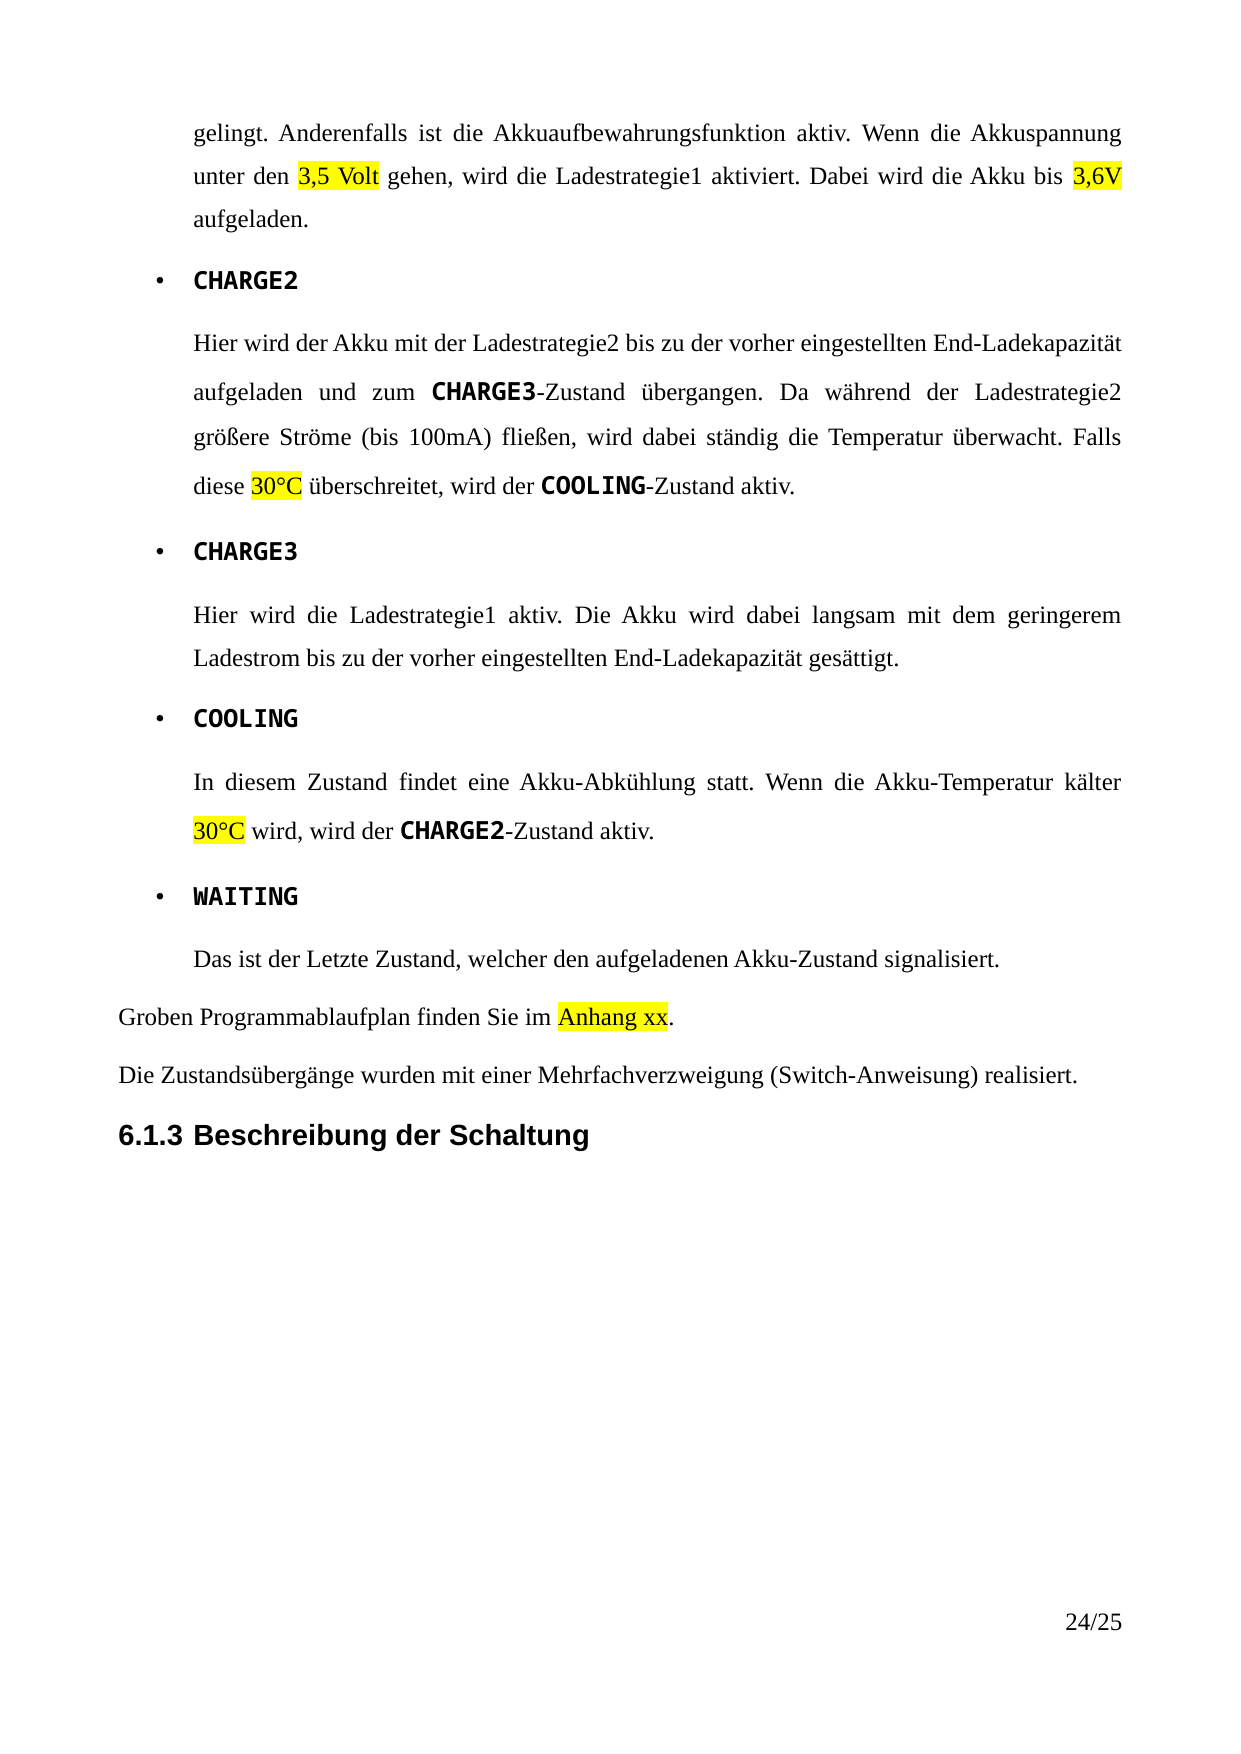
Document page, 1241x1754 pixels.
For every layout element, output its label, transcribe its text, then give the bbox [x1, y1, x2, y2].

list COOLING [156, 701, 1122, 735]
list Hier wird die Ladestrategie1 aktiv. Die Akku wird dabei langsam mit dem geringerem Ladestrom bis zu der vorher eingestellten End-Ladekapazität gesättigt. [156, 600, 1122, 672]
list Hier wird der Akku mit der Ladestrategie2 bis zu der vorher eingestellten End-Ladekapazität aufgeladen und zum CHARGE3-Zustand übergangen. Da während der Ladestrategie2 größere Ströme (bis 100mA) fließen, wird dabei ständig die Temperatur überwacht. Falls diese 30°C überschreitet, wird der COOLING-Zustand aktiv. [156, 328, 1122, 502]
list Das ist der Letzte Zustand, welcher den aufgeladenen Akku-Zustand signalisiert. [156, 944, 1122, 973]
list WAITING [156, 878, 1122, 912]
list In diesem Zustand findet eine Akku-Abkühlung statt. Wenn die Akku-Temperatur kälter 30°C wird, wird der CHARGE2-Zustand aktiv. [156, 767, 1122, 846]
subtitle Beschreibung der Schaltung [118, 1118, 1122, 1151]
list CHARGE3 [156, 534, 1122, 568]
text Groben Programmablaufplan finden Sie im Anhang xx. [118, 1002, 1122, 1031]
list gelingt. Anderenfalls ist die Akkuaufbewahrungsfunktion aktiv. Wenn die Akkuspannung unter den 3,5 Volt gehen, wird die Ladestrategie1 aktiviert. Dabei wird die Akku bis 3,6V aufgeladen. [156, 118, 1122, 233]
list CHARGE2 [156, 262, 1122, 296]
text Die Zustandsübergänge wurden mit einer Mehrfachverzweigung (Switch-Anweisung) realisiert. [118, 1060, 1122, 1088]
